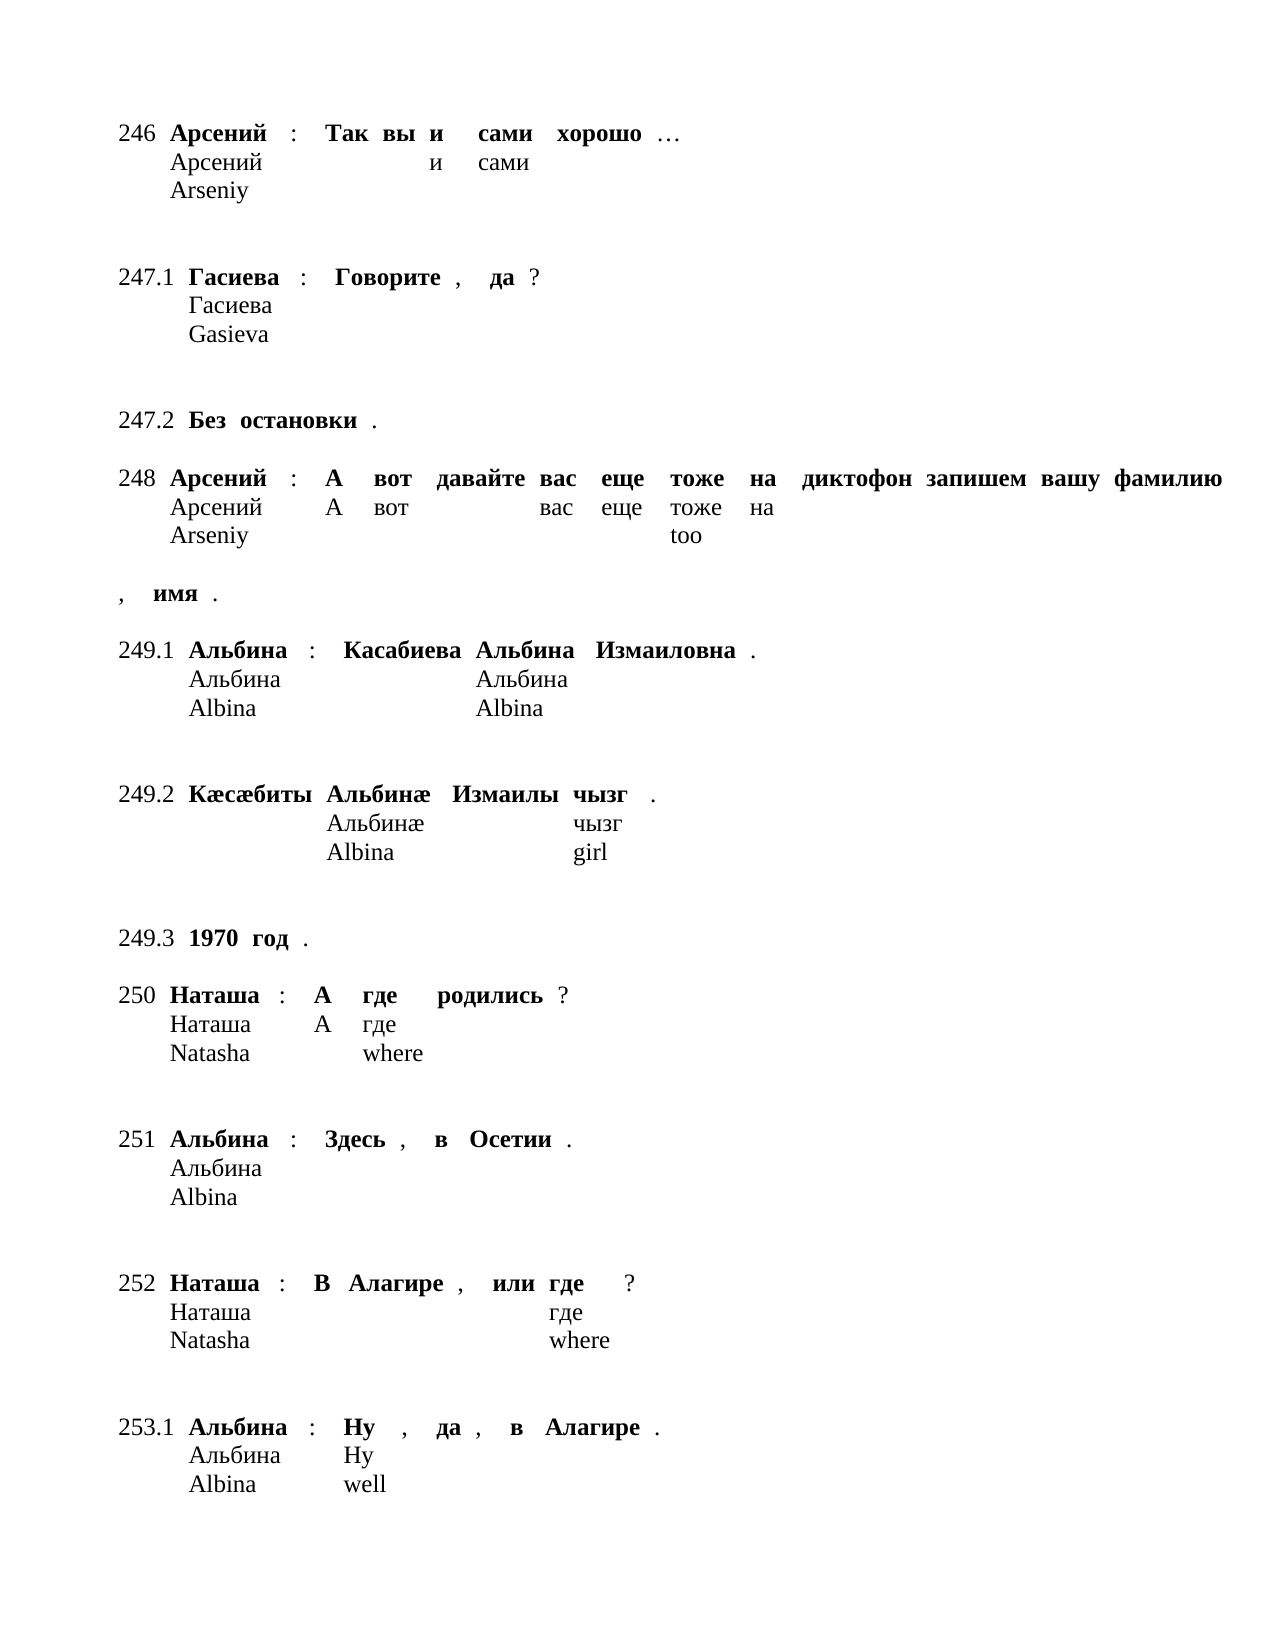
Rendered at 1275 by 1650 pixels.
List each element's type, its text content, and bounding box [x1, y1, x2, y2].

text Альбина [188, 1412, 295, 1441]
text В [313, 1268, 334, 1297]
text да [489, 262, 515, 291]
text Albina [169, 1182, 262, 1211]
text тоже [670, 463, 736, 492]
text . [212, 578, 233, 607]
text : [279, 981, 300, 1009]
text Альбинæ [326, 808, 424, 837]
text фамилию [1114, 463, 1223, 492]
text 247.1 [118, 262, 174, 291]
text : [290, 1124, 311, 1153]
text Арсений [169, 492, 262, 521]
text А [313, 981, 348, 1009]
text where [549, 1326, 610, 1354]
text Альбина [188, 664, 281, 693]
text Альбина [169, 1124, 276, 1153]
text Альбина [169, 1153, 262, 1182]
text имя [153, 578, 198, 607]
text . [566, 1124, 587, 1153]
text 249.1 [118, 636, 174, 664]
text ? [557, 981, 578, 1009]
text вашу [1041, 463, 1100, 492]
text где [362, 1009, 396, 1038]
text . [371, 406, 392, 434]
text Альбина [475, 636, 582, 664]
text Альбина [188, 1441, 281, 1469]
text Arseniy [169, 521, 262, 549]
text Наташа [169, 981, 265, 1009]
text : [290, 463, 311, 492]
text Albina [188, 1469, 281, 1498]
text Arseniy [169, 176, 262, 204]
text на [749, 463, 788, 492]
text Gasieva [188, 319, 272, 348]
text , [475, 1412, 496, 1441]
text родились [437, 981, 543, 1009]
text where [362, 1038, 423, 1067]
text тоже [670, 492, 722, 521]
text 248 [118, 463, 156, 492]
text в [510, 1412, 531, 1441]
text , [457, 1268, 478, 1297]
text Кæсæбиты [188, 779, 312, 808]
text . [650, 779, 671, 808]
text … [656, 118, 681, 147]
text Осетии [469, 1124, 552, 1153]
text ? [528, 262, 549, 291]
text Гасиева [188, 291, 272, 319]
text и [429, 118, 464, 147]
text , [455, 262, 476, 291]
text вас [539, 492, 573, 521]
text в [434, 1124, 455, 1153]
text сами [478, 147, 529, 176]
text Albina [475, 693, 568, 722]
text , [118, 578, 139, 607]
text чызг [573, 779, 636, 808]
text Измаилы [452, 779, 559, 808]
text Так [325, 118, 368, 147]
text или [492, 1268, 535, 1297]
text Измаиловна [596, 636, 736, 664]
text Без [188, 406, 226, 434]
text 1970 [188, 923, 238, 952]
text Natasha [169, 1038, 251, 1067]
text Говорите [335, 262, 441, 291]
text : [300, 262, 321, 291]
text где [362, 981, 423, 1009]
text А [313, 1009, 334, 1038]
text Ну [343, 1441, 374, 1469]
text Арсений [169, 463, 276, 492]
text где [549, 1268, 610, 1297]
text хорошо [557, 118, 642, 147]
text 250 [118, 981, 156, 1009]
text на [749, 492, 774, 521]
text да [436, 1412, 461, 1441]
text Albina [326, 837, 424, 866]
text сами [478, 118, 543, 147]
text , [401, 1412, 422, 1441]
text : [279, 1268, 300, 1297]
text А [325, 492, 346, 521]
text чызг [573, 808, 622, 837]
text еще [601, 463, 656, 492]
text вы [382, 118, 415, 147]
text давайте [436, 463, 526, 492]
text Albina [188, 693, 281, 722]
text год [252, 923, 289, 952]
text 246 [118, 118, 156, 147]
text остановки [240, 406, 357, 434]
text well [343, 1469, 388, 1498]
text Арсений [169, 147, 262, 176]
text 252 [118, 1268, 156, 1297]
text Арсений [169, 118, 276, 147]
text Natasha [169, 1326, 251, 1354]
text 249.3 [118, 923, 174, 952]
text Наташа [169, 1297, 251, 1326]
text : [308, 1412, 329, 1441]
text too [670, 521, 736, 549]
text Касабиева [343, 636, 462, 664]
text . [302, 923, 323, 952]
text Наташа [169, 1009, 251, 1038]
text вот [373, 492, 409, 521]
text Гасиева [188, 262, 286, 291]
text Алагире [545, 1412, 640, 1441]
text Альбина [188, 636, 295, 664]
text Альбинæ [326, 779, 438, 808]
text Алагире [348, 1268, 444, 1297]
text 247.2 [118, 406, 174, 434]
text где [549, 1297, 583, 1326]
text : [290, 118, 311, 147]
text Здесь [324, 1124, 386, 1153]
text 253.1 [118, 1412, 174, 1441]
text ? [624, 1268, 645, 1297]
text Альбина [475, 664, 568, 693]
text . [654, 1412, 675, 1441]
text еще [601, 492, 642, 521]
text запишем [926, 463, 1027, 492]
text вот [373, 463, 423, 492]
text girl [573, 837, 622, 866]
text 251 [118, 1124, 156, 1153]
text . [750, 636, 771, 664]
text , [399, 1124, 421, 1153]
text А [325, 463, 360, 492]
text вас [539, 463, 587, 492]
text : [308, 636, 329, 664]
text 249.2 [118, 779, 174, 808]
text диктофон [802, 463, 912, 492]
text Ну [343, 1412, 388, 1441]
text и [429, 147, 450, 176]
text Наташа [169, 1268, 265, 1297]
